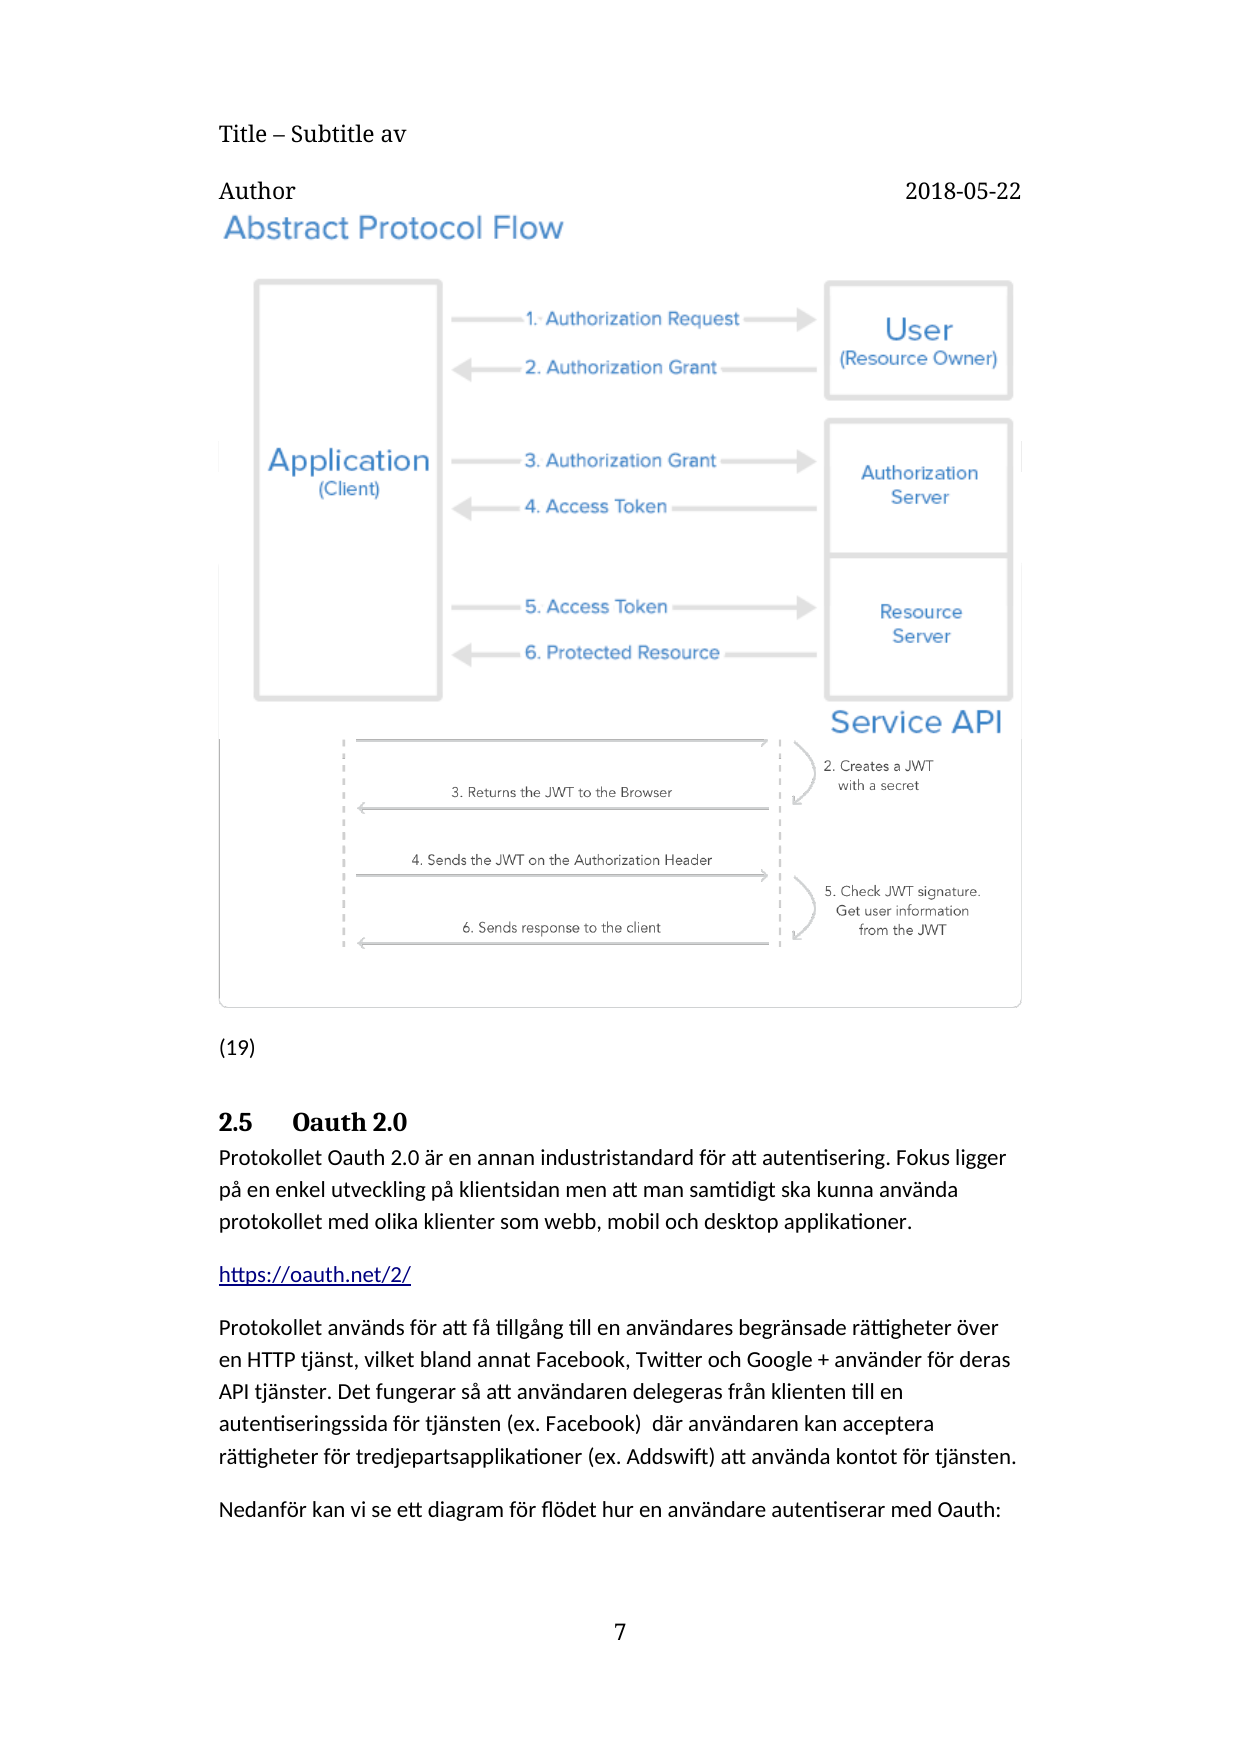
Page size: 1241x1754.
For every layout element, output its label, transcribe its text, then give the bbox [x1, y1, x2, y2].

text Nedanför kan vi se ett diagram för flödet hur en användare autentiserar med Oauth: [218, 1495, 1022, 1523]
subtitle Oauth 2.0 [218, 1107, 1022, 1138]
text (19) [218, 1033, 1022, 1061]
text https://oauth.net/2/ [218, 1260, 1022, 1288]
text Protokollet används för att få tillgång till en användares begränsade rättigheter över en HTTP tjänst, vilket bland annat Facebook, Twitter och Google + använder för deras API tjänster. Det fungerar så att användaren delegeras från klienten till en autentiseringssida för tjänsten (ex. Facebook) där användaren kan acceptera rättigheter för tredjepartsapplikationer (ex. Addswift) att använda kontot för tjänsten. [218, 1313, 1022, 1470]
text Protokollet Oauth 2.0 är en annan industristandard för att autentisering. Fokus ligger på en enkel utveckling på klientsidan men att man samtidigt ska kunna använda protokollet med olika klienter som webb, mobil och desktop applikationer. [218, 1143, 1022, 1235]
